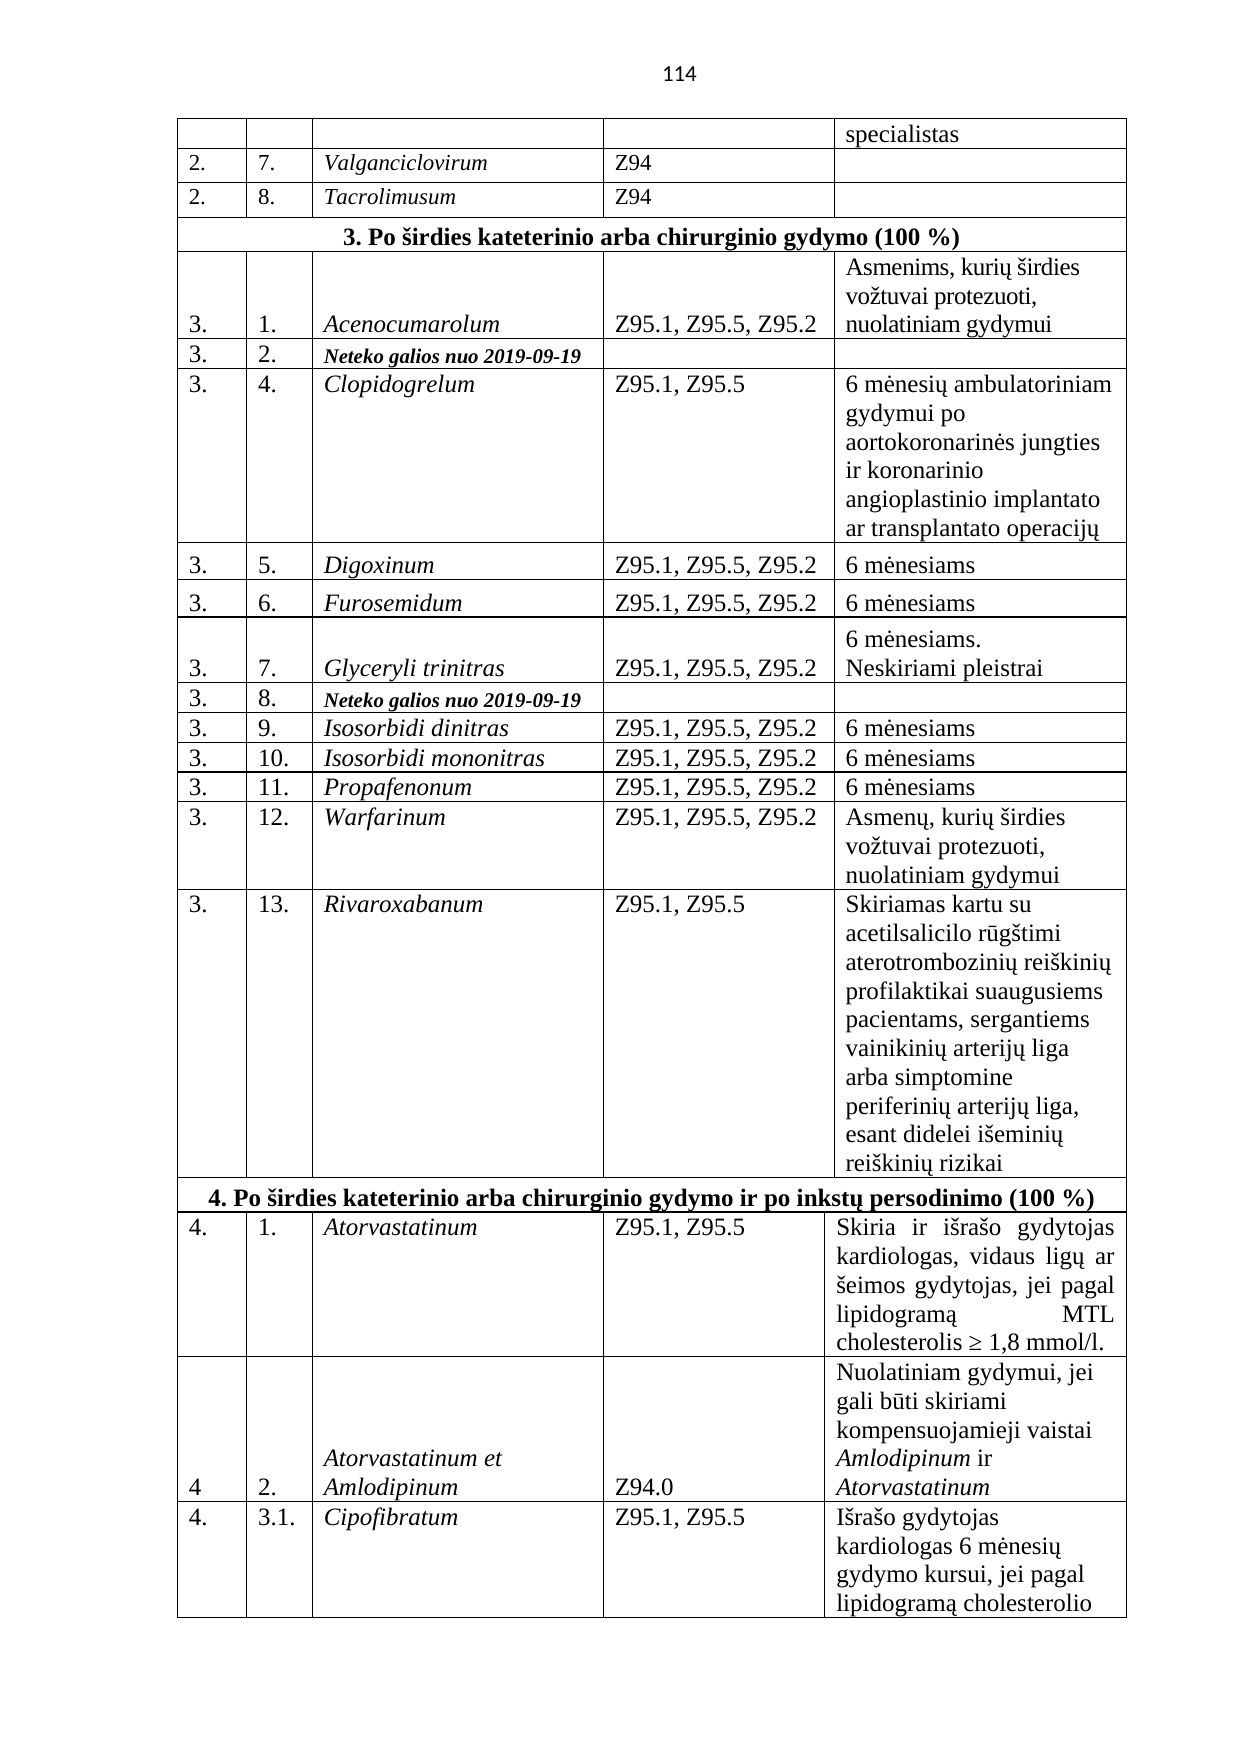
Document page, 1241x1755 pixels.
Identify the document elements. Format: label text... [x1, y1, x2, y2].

table_cell 6 mėnesiams [835, 543, 1126, 579]
table_cell [1127, 801, 1133, 888]
table_cell [313, 119, 603, 148]
table_cell [1127, 742, 1133, 771]
table_cell 1. [247, 1213, 312, 1356]
table_cell [1127, 118, 1133, 148]
table_cell 2. [247, 339, 312, 368]
table_cell 4 [178, 1357, 246, 1501]
table_cell Z94.0 [604, 1357, 824, 1501]
table_cell 3. [178, 773, 246, 801]
table_cell Atorvastatinum et Amlodipinum [313, 1357, 603, 1501]
table_cell Neteko galios nuo 2019-09-19 [313, 339, 603, 368]
table_cell 12. [247, 802, 312, 888]
table_cell 4. [178, 1213, 246, 1356]
table_cell [1127, 1356, 1133, 1501]
table_cell Digoxinum [313, 543, 603, 579]
table_cell [247, 119, 312, 148]
table_cell Asmenims, kurių širdies vožtuvai protezuoti, nuolatiniam gydymui [835, 252, 1126, 338]
table_cell Z95.1, Z95.5, Z95.2 [604, 580, 834, 616]
table_cell [1127, 1501, 1133, 1617]
table_cell 5. [247, 543, 312, 579]
table_cell 9. [247, 713, 312, 742]
table_cell 3. [178, 580, 246, 616]
table_cell Neteko galios nuo 2019-09-19 [313, 683, 603, 712]
table_cell 6 mėnesiams [835, 773, 1126, 801]
table_cell Rivaroxabanum [313, 890, 603, 1177]
table_cell [604, 119, 834, 148]
table_cell [1127, 771, 1133, 801]
table_cell 7. [247, 618, 312, 682]
table_cell Z95.1, Z95.5 [604, 1502, 824, 1617]
table_cell Z95.1, Z95.5, Z95.2 [604, 743, 834, 771]
table_cell Z94 [604, 183, 834, 217]
table_cell Glyceryli trinitras [313, 618, 603, 682]
table_cell 3. [178, 618, 246, 682]
table_cell 2. [178, 149, 246, 182]
table_cell 3. [178, 252, 246, 338]
table_cell [1127, 338, 1133, 368]
table_cell [1127, 182, 1133, 217]
table_cell Z95.1, Z95.5, Z95.2 [604, 802, 834, 888]
table_cell Propafenonum [313, 773, 603, 801]
table_cell 3. [178, 339, 246, 368]
table_cell Skiria ir išrašo gydytojas kardiologas, vidaus ligų ar šeimos gydytojas, jei pagal lipidogramą MTL cholesterolis ≥ 1,8 mmol/l. [825, 1213, 1126, 1356]
table_cell specialistas [835, 119, 1126, 148]
table_cell Isosorbidi mononitras [313, 743, 603, 771]
table_cell 11. [247, 773, 312, 801]
table_cell Isosorbidi dinitras [313, 713, 603, 742]
table_cell Valganciclovirum [313, 149, 603, 182]
table_cell 8. [247, 183, 312, 217]
table_cell 4. Po širdies kateterinio arba chirurginio gydymo ir po inkstų persodinimo (100 %) [178, 1178, 1126, 1211]
table_cell [1127, 217, 1133, 251]
table_cell Asmenų, kurių širdies vožtuvai protezuoti, nuolatiniam gydymui [835, 802, 1126, 888]
table_cell 6 mėnesių ambulatoriniam gydymui po aortokoronarinės jungties ir koronarinio angioplastinio implantato ar transplantato operacijų [835, 369, 1126, 542]
table_cell Z95.1, Z95.5, Z95.2 [604, 773, 834, 801]
table_cell 1. [247, 252, 312, 338]
table_cell Z95.1, Z95.5 [604, 1213, 824, 1356]
table_cell 3. [178, 683, 246, 712]
table_cell 3. Po širdies kateterinio arba chirurginio gydymo (100 %) [178, 218, 1126, 251]
table_cell Nuolatiniam gydymui, jei gali būti skiriami kompensuojamieji vaistai Amlodipinum ir Atorvastatinum [825, 1357, 1126, 1501]
table_cell 7. [247, 149, 312, 182]
table_cell Z95.1, Z95.5 [604, 890, 834, 1177]
table_cell [835, 149, 1126, 182]
table_cell 6 mėnesiams. Neskiriami pleistrai [835, 618, 1126, 682]
table_cell 13. [247, 890, 312, 1177]
table_cell [1127, 368, 1133, 542]
table_cell Z95.1, Z95.5, Z95.2 [604, 713, 834, 742]
table_cell [1127, 712, 1133, 742]
table_cell 6 mėnesiams [835, 713, 1126, 742]
table_cell 8. [247, 683, 312, 712]
table_cell 3.1. [247, 1502, 312, 1617]
table_cell 6 mėnesiams [835, 743, 1126, 771]
table_cell Acenocumarolum [313, 252, 603, 338]
table_cell [1127, 148, 1133, 182]
table_cell Z95.1, Z95.5 [604, 369, 834, 542]
table_cell 3. [178, 543, 246, 579]
table_cell [178, 119, 246, 148]
table_cell Atorvastatinum [313, 1213, 603, 1356]
table_cell Z95.1, Z95.5, Z95.2 [604, 543, 834, 579]
table_cell [835, 183, 1126, 217]
table_cell [1127, 682, 1133, 712]
table_cell [1127, 616, 1133, 682]
table_cell 4. [178, 1502, 246, 1617]
table_cell 2. [178, 183, 246, 217]
table_cell Z94 [604, 149, 834, 182]
table_cell 3. [178, 802, 246, 888]
table_cell 4. [247, 369, 312, 542]
table_cell [1127, 889, 1133, 1177]
table_cell Clopidogrelum [313, 369, 603, 542]
table_cell 3. [178, 713, 246, 742]
table_cell Tacrolimusum [313, 183, 603, 217]
table_cell [604, 339, 834, 368]
table_cell [1127, 542, 1133, 579]
table_cell Warfarinum [313, 802, 603, 888]
table_cell [835, 339, 1126, 368]
table_cell 10. [247, 743, 312, 771]
table_cell [835, 683, 1126, 712]
table_cell 6 mėnesiams [835, 580, 1126, 616]
table_cell Cipofibratum [313, 1502, 603, 1617]
table_cell [604, 683, 834, 712]
table_cell Skiriamas kartu su acetilsalicilo rūgštimi aterotrombozinių reiškinių profilaktikai suaugusiems pacientams, sergantiems vainikinių arterijų liga arba simptomine periferinių arterijų liga, esant didelei išeminių reiškinių rizikai [835, 890, 1126, 1177]
table_cell [1127, 1177, 1133, 1211]
table_cell Z95.1, Z95.5, Z95.2 [604, 618, 834, 682]
table_cell [1127, 579, 1133, 616]
table_cell 6. [247, 580, 312, 616]
table_cell 2. [247, 1357, 312, 1501]
table_cell Furosemidum [313, 580, 603, 616]
table_cell 3. [178, 743, 246, 771]
table_cell 3. [178, 890, 246, 1177]
table_cell [1127, 1211, 1133, 1356]
table_cell [1127, 251, 1133, 338]
table_cell Išrašo gydytojas kardiologas 6 mėnesių gydymo kursui, jei pagal lipidogramą cholesterolio [825, 1502, 1126, 1617]
table_cell Z95.1, Z95.5, Z95.2 [604, 252, 834, 338]
table_cell 3. [178, 369, 246, 542]
